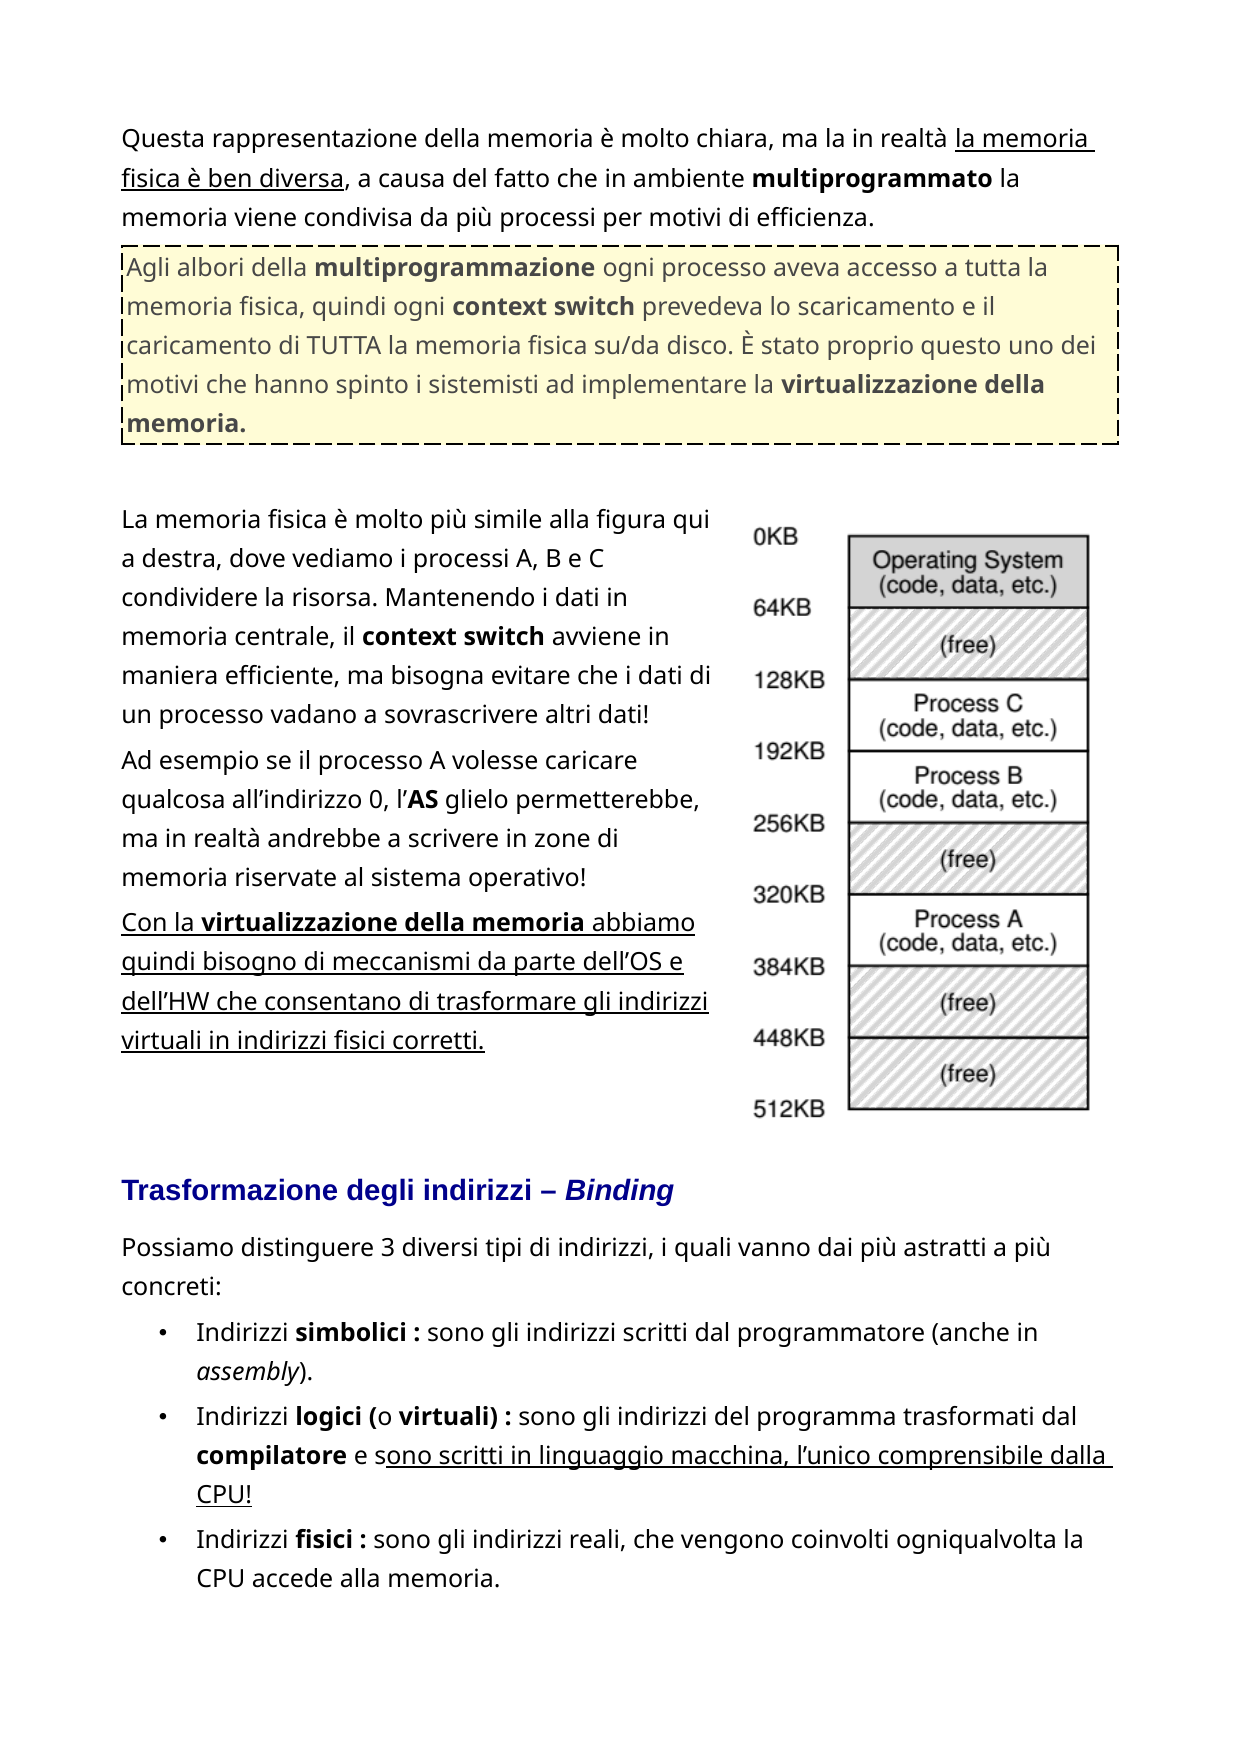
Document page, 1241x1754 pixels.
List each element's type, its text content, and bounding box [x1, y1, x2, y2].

text Possiamo distinguere 3 diversi tipi di indirizzi, i quali vanno dai più astratti a più concreti: [121, 1230, 1119, 1303]
list Indirizzi fisici : sono gli indirizzi reali, che vengono coinvolti ogniqualvolta la CPU accede alla memoria. [158, 1522, 1119, 1595]
text Con la virtualizzazione della memoria abbiamo quindi bisogno di meccanismi da parte dell’OS e dell’HW che consentano di trasformare gli indirizzi virtuali in indirizzi fisici corretti. [121, 905, 722, 1056]
list Indirizzi simbolici : sono gli indirizzi scritti dal programmatore (anche in assembly). [158, 1314, 1119, 1387]
subtitle Trasformazione degli indirizzi – Binding [121, 1172, 1119, 1206]
picture [722, 493, 1121, 1135]
text Ad esempio se il processo A volesse caricare qualcosa all’indirizzo 0, l’AS glielo permetterebbe, ma in realtà andrebbe a scrivere in zone di memoria riservate al sistema operativo! [121, 742, 722, 894]
list Indirizzi logici (o virtuali) : sono gli indirizzi del programma trasformati dal compilatore e sono scritti in linguaggio macchina, l’unico comprensibile dalla CPU! [158, 1398, 1119, 1511]
text Agli albori della multiprogrammazione ogni processo aveva accesso a tutta la memoria fisica, quindi ogni context switch prevedeva lo scaricamento e il caricamento di TUTTA la memoria fisica su/da disco. È stato proprio questo uno dei motivi che hanno spinto i sistemisti ad implementare la virtualizzazione della memoria. [121, 244, 1119, 445]
text Questa rappresentazione della memoria è molto chiara, ma la in realtà la memoria fisica è ben diversa, a causa del fatto che in ambiente multiprogrammato la memoria viene condivisa da più processi per motivi di efficienza. [121, 121, 1119, 233]
text La memoria fisica è molto più simile alla figura qui a destra, dove vediamo i processi A, B e C condividere la risorsa. Mantenendo i dati in memoria centrale, il context switch avviene in maniera efficiente, ma bisogna evitare che i dati di un processo vadano a sovrascrivere altri dati! [121, 501, 722, 731]
